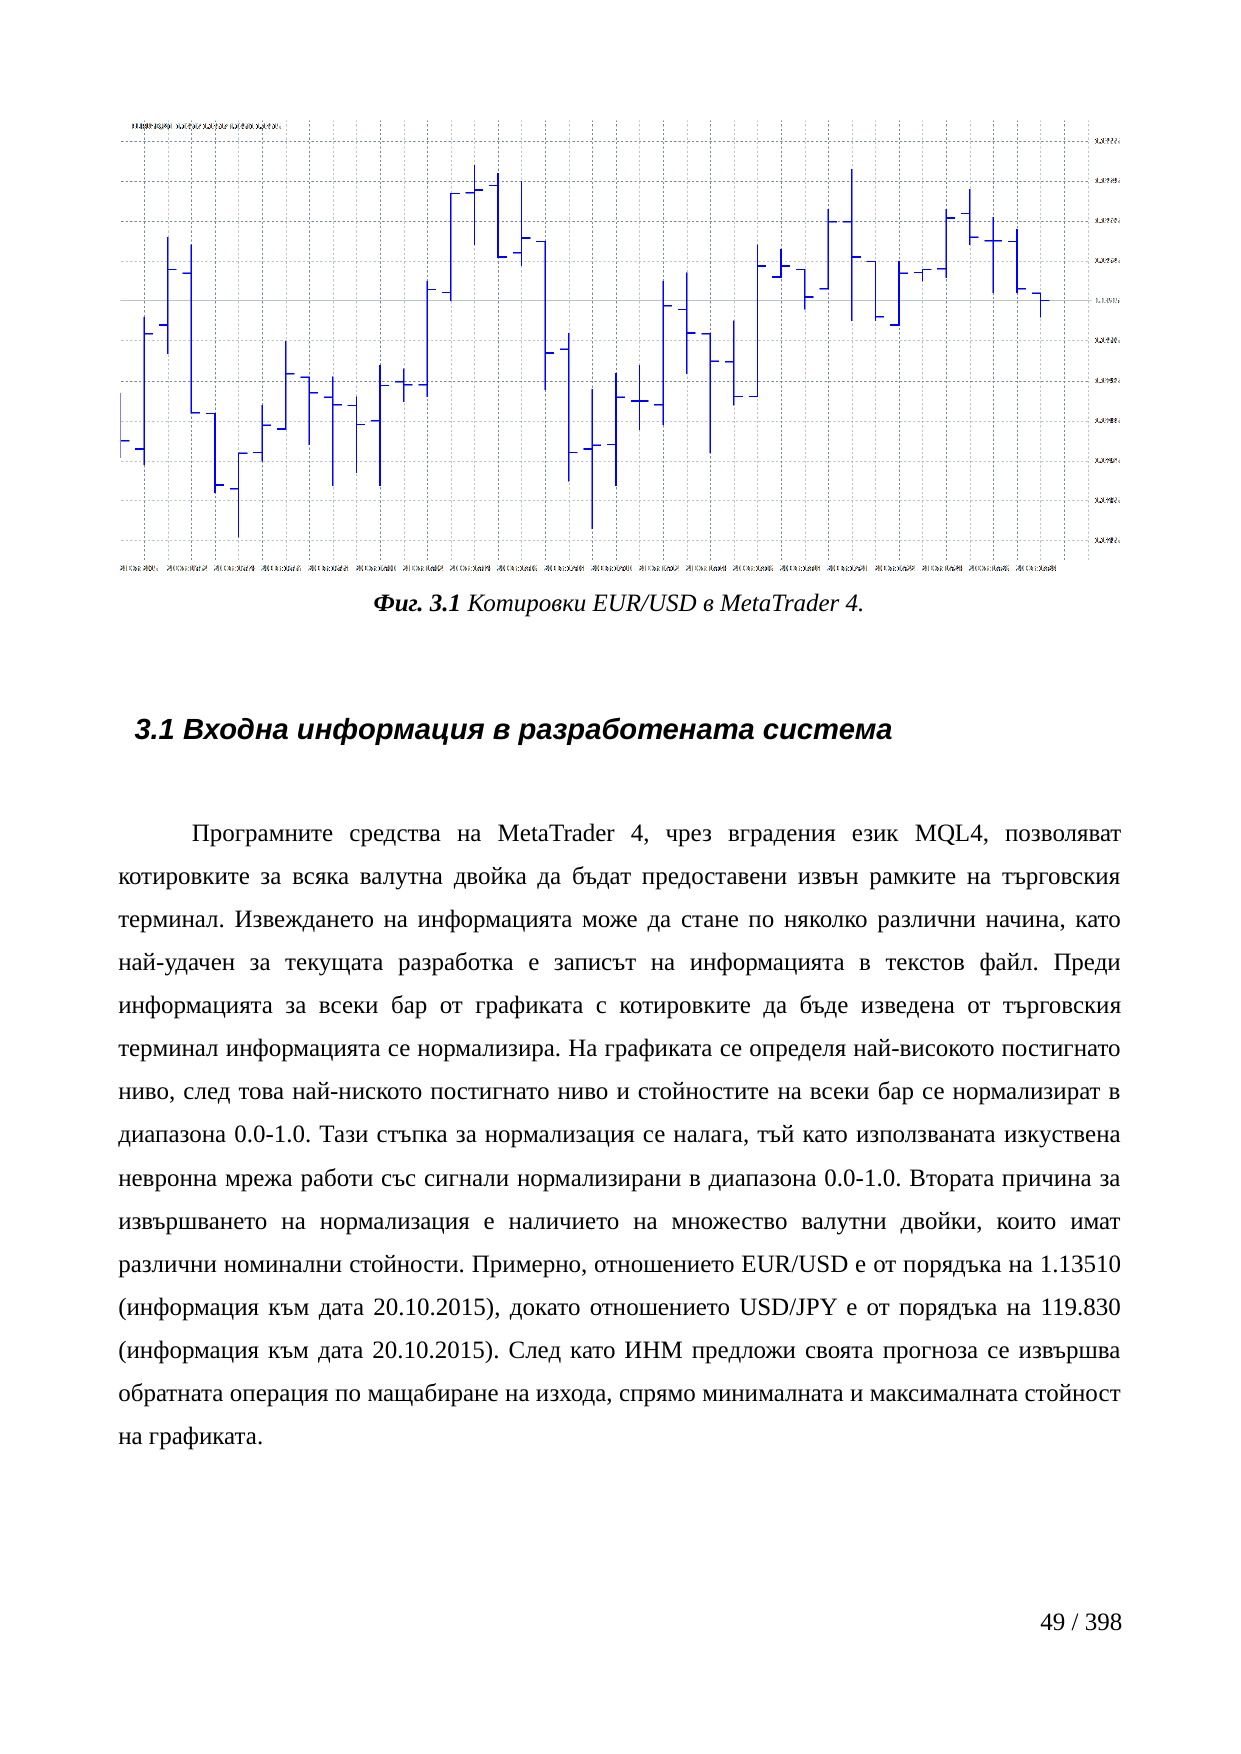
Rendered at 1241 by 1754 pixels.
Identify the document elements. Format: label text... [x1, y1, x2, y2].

subtitle 3.1 Входна информация в разработената система [118, 712, 1122, 745]
picture [118, 118, 1122, 574]
text Фиг. 3.1 Котировки EUR/USD в MetaTrader 4. [118, 574, 1122, 617]
text Програмните средства на MetaTrader 4, чрез вградения език MQL4, позволяват котировките за всяка валутна двойка да бъдат предоставени извън рамките на търговския терминал. Извеждането на информацията може да стане по няколко различни начина, като най-удачен за текущата разработка е записът на информацията в текстов файл. Преди информацията за всеки бар от графиката с котировките да бъде изведена от търговския терминал информацията се нормализира. На графиката се определя най-високото постигнато ниво, след това най-ниското постигнато ниво и стойностите на всеки бар се нормализират в диапазона 0.0-1.0. Тази стъпка за нормализация се налага, тъй като използваната изкуствена невронна мрежа работи със сигнали нормализирани в диапазона 0.0-1.0. Втората причина за извършването на нормализация е наличието на множество валутни двойки, които имат различни номинални стойности. Примерно, отношението EUR/USD е от порядъка на 1.13510 (информация към дата 20.10.2015), докато отношението USD/JPY е от порядъка на 119.830 (информация към дата 20.10.2015). След като ИНМ предложи своята прогноза се извършва обратната операция по мащабиране на изхода, спрямо минималната и максималната стойност на графиката. [118, 818, 1122, 1450]
